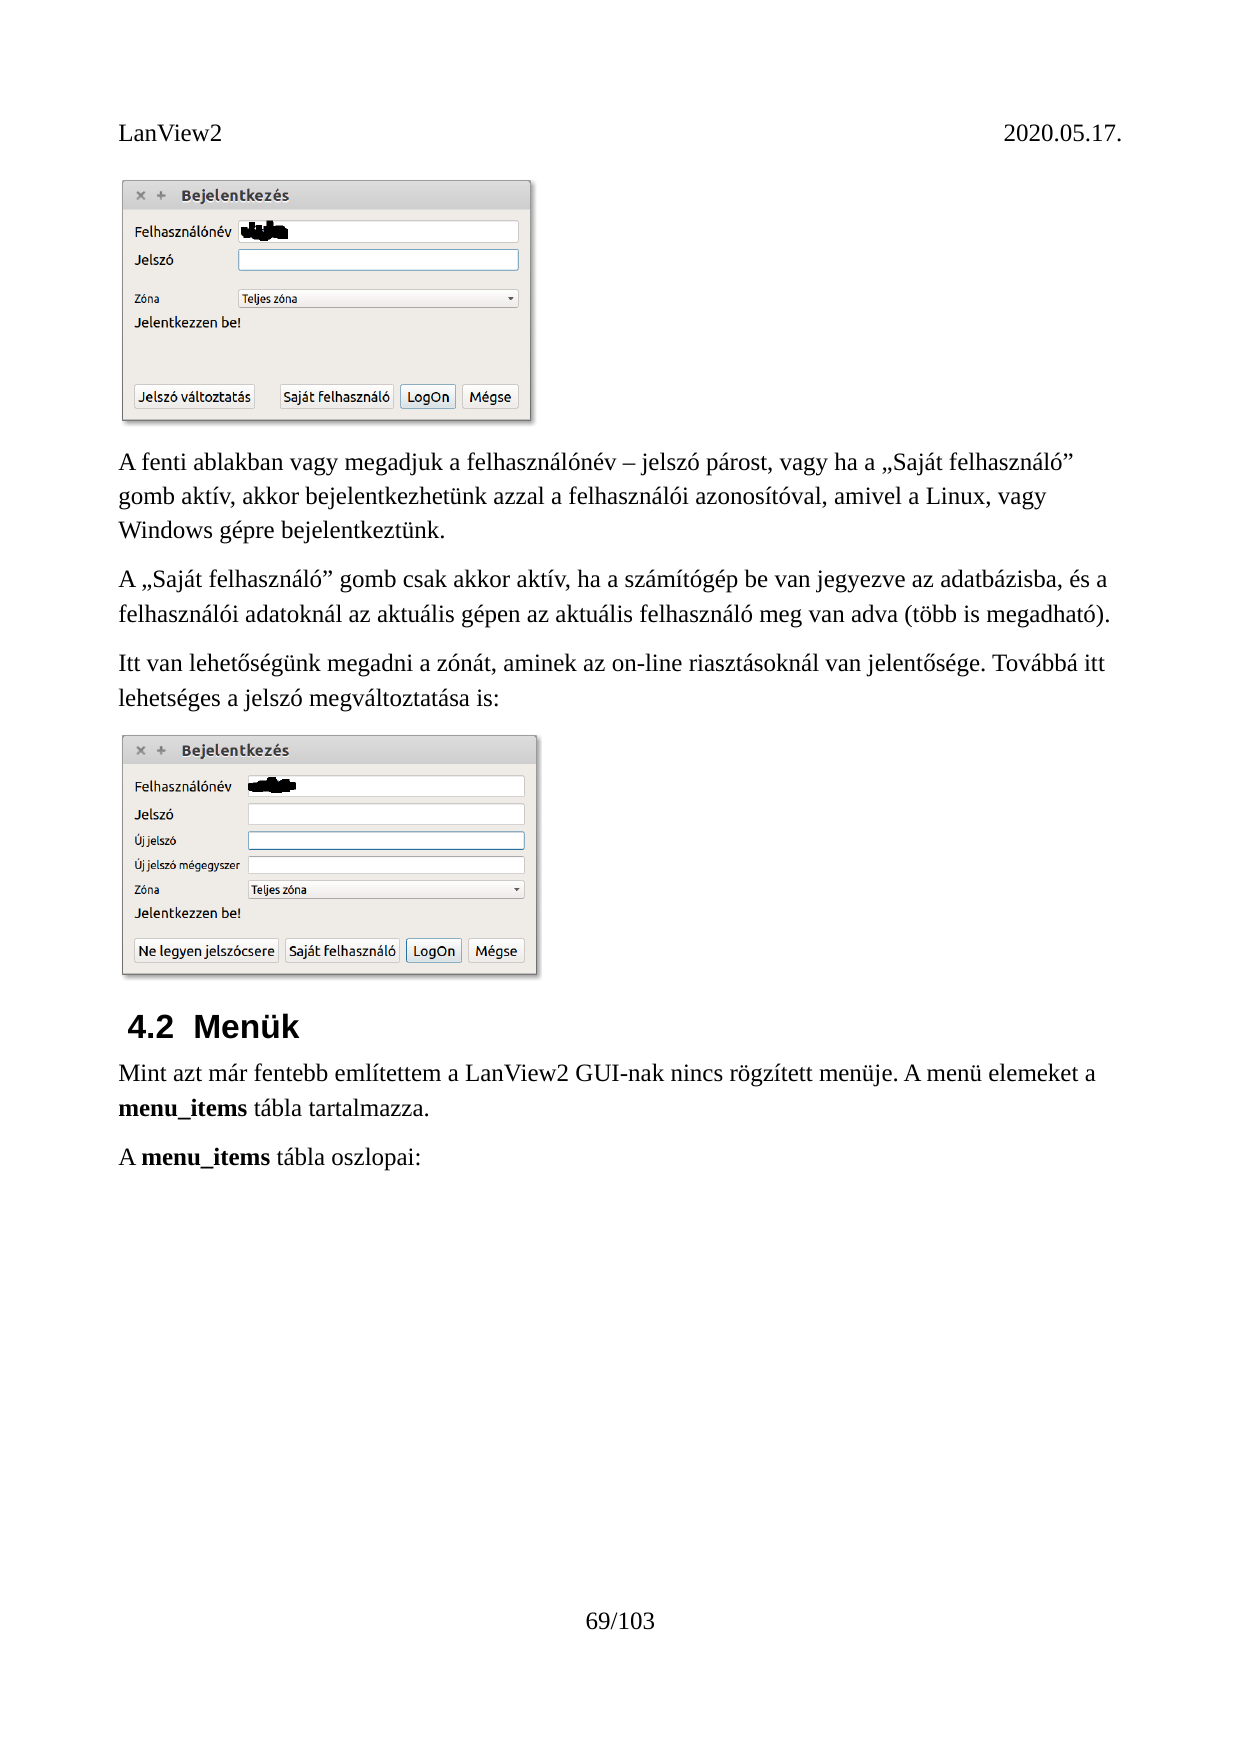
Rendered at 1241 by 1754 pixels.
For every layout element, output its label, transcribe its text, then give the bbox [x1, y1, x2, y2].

text A „Saját felhasználó” gomb csak akkor aktív, ha a számítógép be van jegyezve az adatbázisba, és a felhasználói adatoknál az aktuális gépen az aktuális felhasználó meg van adva (több is megadható). [118, 564, 1122, 628]
text [537, 177, 1122, 426]
text Mint azt már fentebb említettem a LanView2 GUI-nak nincs rögzített menüje. A menü elemeket a menu_items tábla tartalmazza. [118, 1058, 1122, 1122]
text A fenti ablakban vagy megadjuk a felhasználónév – jelszó párost, vagy ha a „Saját felhasználó” gomb aktív, akkor bejelentkezhetünk azzal a felhasználói azonosítóval, amivel a Linux, vagy Windows gépre bejelentkeztünk. [118, 447, 1122, 544]
subtitle Menük [118, 1007, 1122, 1046]
picture [118, 177, 537, 427]
picture [118, 731, 543, 981]
text A menu_items tábla oszlopai: [118, 1142, 1122, 1171]
text Itt van lehetőségünk megadni a zónát, aminek az on-line riasztásoknál van jelentősége. Továbbá itt lehetséges a jelszó megváltoztatása is: [118, 648, 1122, 711]
